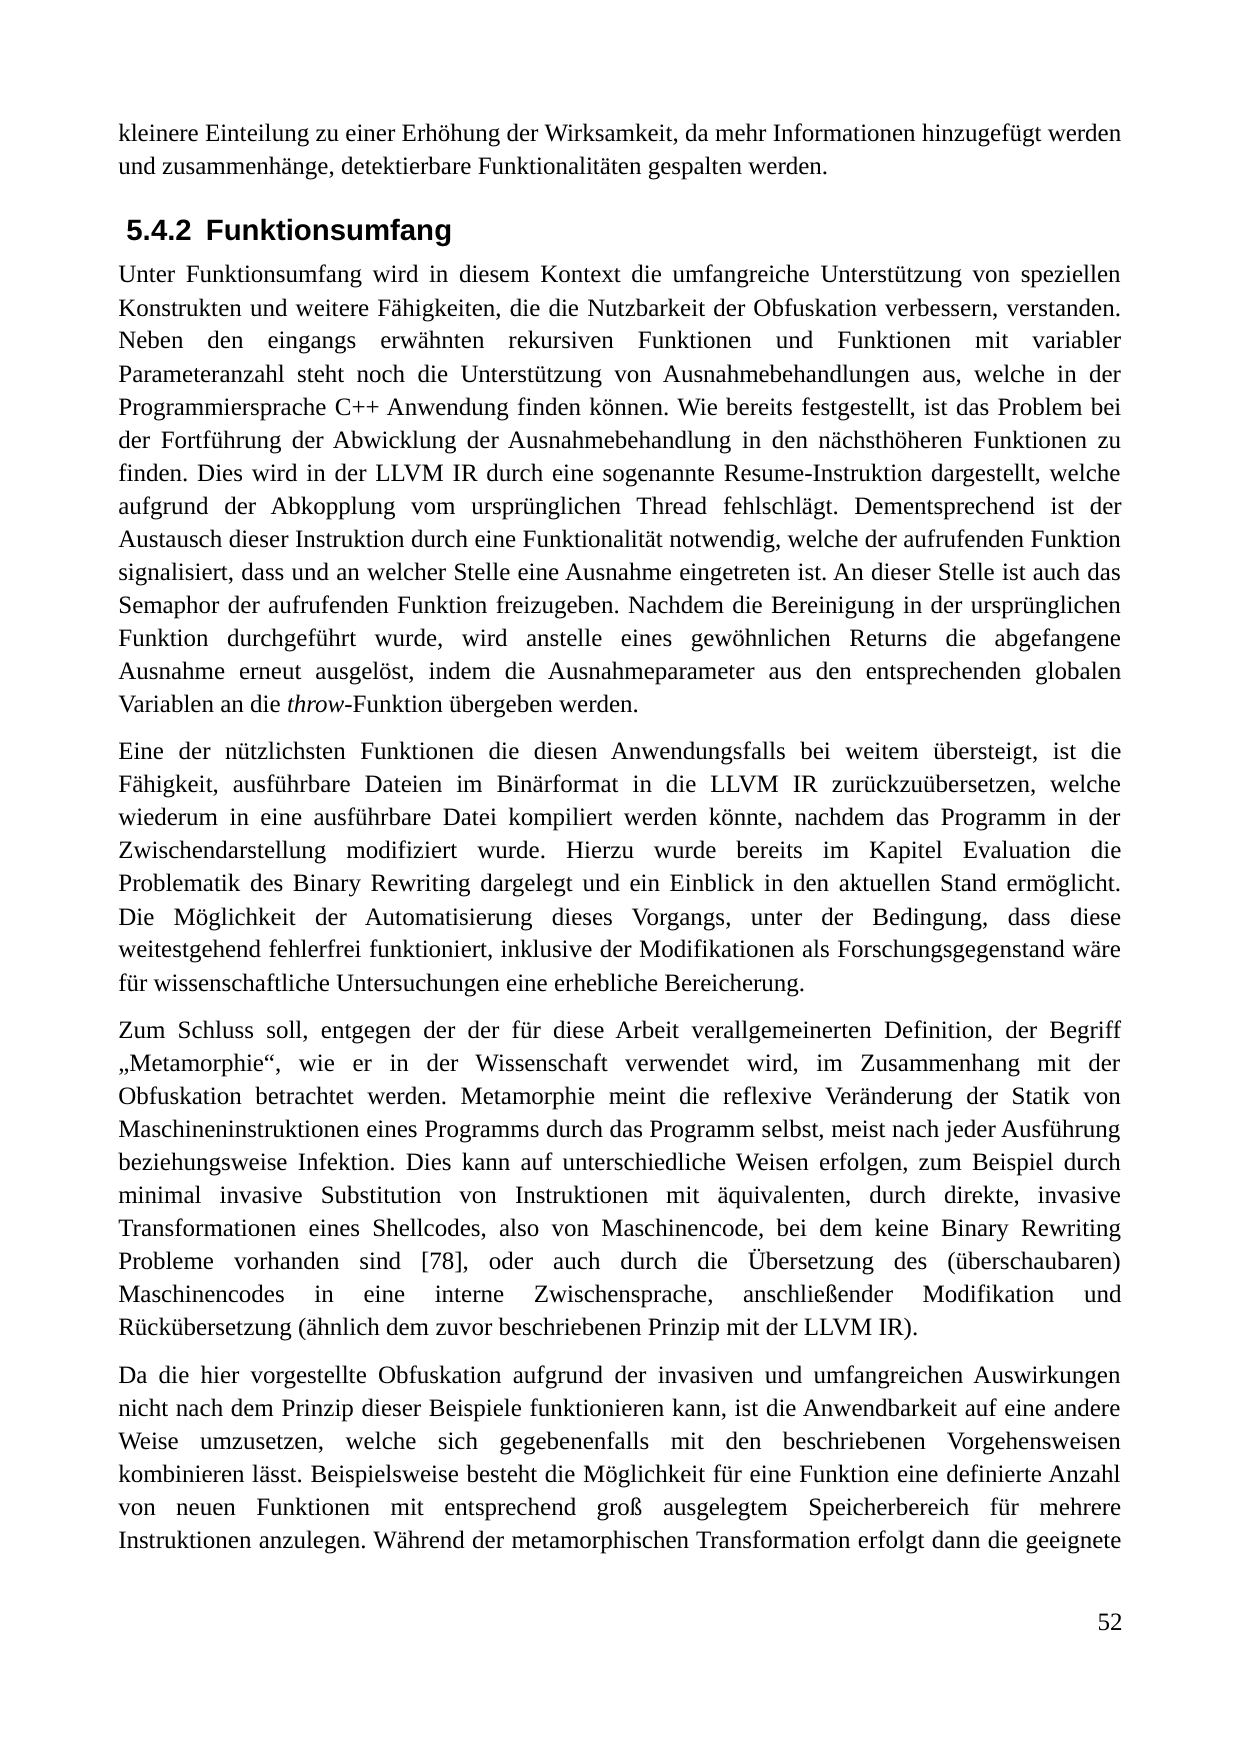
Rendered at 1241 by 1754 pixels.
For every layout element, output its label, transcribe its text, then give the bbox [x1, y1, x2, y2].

text kleinere Einteilung zu einer Erhöhung der Wirksamkeit, da mehr Informationen hinzugefügt werden und zusammenhänge, detektierbare Funktionalitäten gespalten werden. [118, 118, 1122, 180]
text Unter Funktionsumfang wird in diesem Kontext die umfangreiche Unterstützung von speziellen Konstrukten und weitere Fähigkeiten, die die Nutzbarkeit der Obfuskation verbessern, verstanden. Neben den eingangs erwähnten rekursiven Funktionen und Funktionen mit variabler Parameteranzahl steht noch die Unterstützung von Ausnahmebehandlungen aus, welche in der Programmiersprache C++ Anwendung finden können. Wie bereits festgestellt, ist das Problem bei der Fortführung der Abwicklung der Ausnahmebehandlung in den nächsthöheren Funktionen zu finden. Dies wird in der LLVM IR durch eine sogenannte Resume-Instruktion dargestellt, welche aufgrund der Abkopplung vom ursprünglichen Thread fehlschlägt. Dementsprechend ist der Austausch dieser Instruktion durch eine Funktionalität notwendig, welche der aufrufenden Funktion signalisiert, dass und an welcher Stelle eine Ausnahme eingetreten ist. An dieser Stelle ist auch das Semaphor der aufrufenden Funktion freizugeben. Nachdem die Bereinigung in der ursprünglichen Funktion durchgeführt wurde, wird anstelle eines gewöhnlichen Returns die abgefangene Ausnahme erneut ausgelöst, indem die Ausnahmeparameter aus den entsprechenden globalen Variablen an die throw-Funktion übergeben werden. [118, 259, 1122, 718]
subtitle Funktionsumfang [118, 213, 1122, 247]
text Da die hier vorgestellte Obfuskation aufgrund der invasiven und umfangreichen Auswirkungen nicht nach dem Prinzip dieser Beispiele funktionieren kann, ist die Anwendbarkeit auf eine andere Weise umzusetzen, welche sich gegebenenfalls mit den beschriebenen Vorgehensweisen kombinieren lässt. Beispielsweise besteht die Möglichkeit für eine Funktion eine definierte Anzahl von neuen Funktionen mit entsprechend groß ausgelegtem Speicherbereich für mehrere Instruktionen anzulegen. Während der metamorphischen Transformation erfolgt dann die geeignete [118, 1360, 1122, 1554]
text Eine der nützlichsten Funktionen die diesen Anwendungsfalls bei weitem übersteigt, ist die Fähigkeit, ausführbare Dateien im Binärformat in die LLVM IR zurückzuübersetzen, welche wiederum in eine ausführbare Datei kompiliert werden könnte, nachdem das Programm in der Zwischendarstellung modifiziert wurde. Hierzu wurde bereits im Kapitel Evaluation die Problematik des Binary Rewriting dargelegt und ein Einblick in den aktuellen Stand ermöglicht. Die Möglichkeit der Automatisierung dieses Vorgangs, unter der Bedingung, dass diese weitestgehend fehlerfrei funktioniert, inklusive der Modifikationen als Forschungsgegenstand wäre für wissenschaftliche Untersuchungen eine erhebliche Bereicherung. [118, 736, 1122, 996]
text Zum Schluss soll, entgegen der der für diese Arbeit verallgemeinerten Definition, der Begriff „Metamorphie“, wie er in der Wissenschaft verwendet wird, im Zusammenhang mit der Obfuskation betrachtet werden. Metamorphie meint die reflexive Veränderung der Statik von Maschineninstruktionen eines Programms durch das Programm selbst, meist nach jeder Ausführung beziehungsweise Infektion. Dies kann auf unterschiedliche Weisen erfolgen, zum Beispiel durch minimal invasive Substitution von Instruktionen mit äquivalenten, durch direkte, invasive Transformationen eines Shellcodes, also von Maschinencode, bei dem keine Binary Rewriting Probleme vorhanden sind [78], oder auch durch die Übersetzung des (überschaubaren) Maschinencodes in eine interne Zwischensprache, anschließender Modifikation und Rückübersetzung (ähnlich dem zuvor beschriebenen Prinzip mit der LLVM IR). [118, 1015, 1122, 1341]
